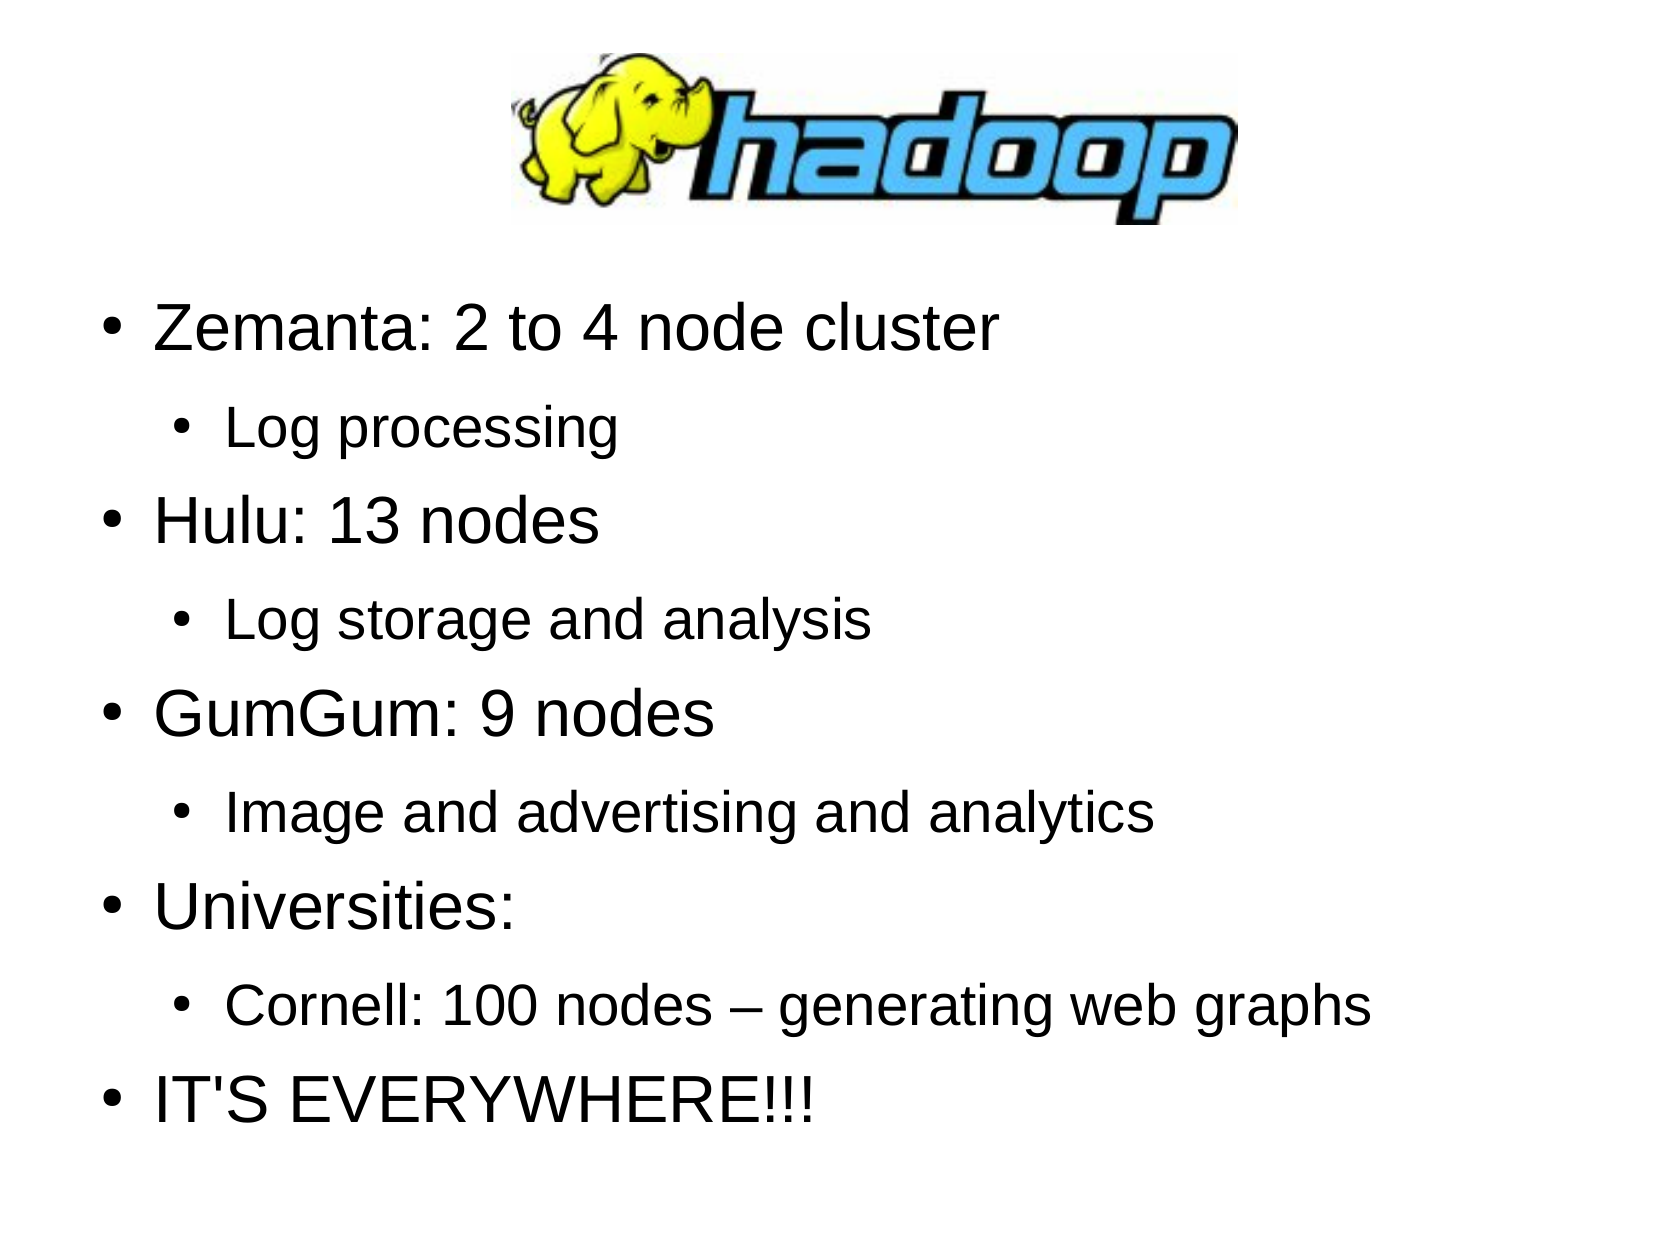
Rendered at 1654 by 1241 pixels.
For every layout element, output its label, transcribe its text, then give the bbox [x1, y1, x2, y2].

list Zemanta: 2 to 4 node cluster Log processing Hulu: 13 nodes Log storage and analysis GumGum: 9 nodes Image and advertising and analytics Universities: Cornell: 100 nodes – generating web graphs IT'S EVERYWHERE!!! [82, 290, 1571, 1136]
picture [511, 53, 1238, 226]
